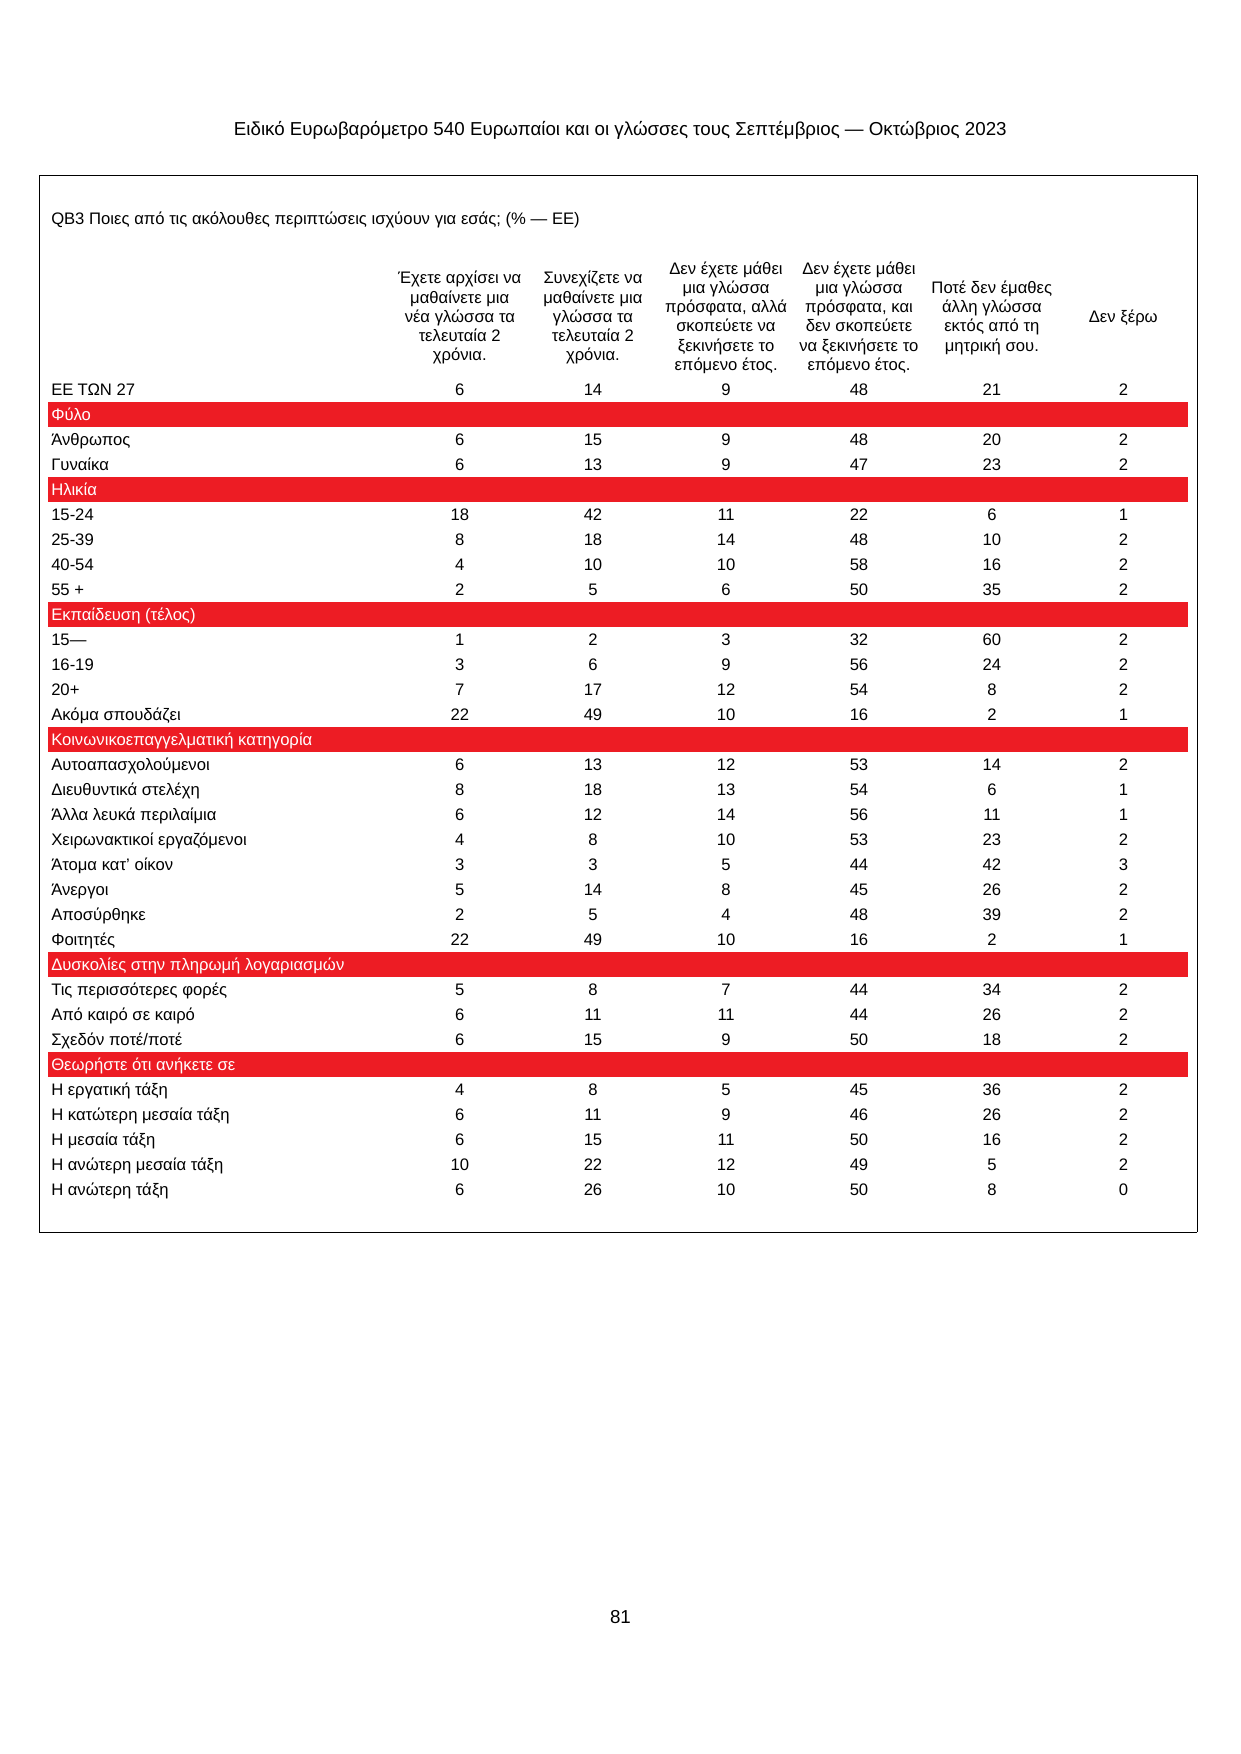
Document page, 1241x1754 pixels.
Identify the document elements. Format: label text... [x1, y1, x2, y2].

table_cell 2 [1058, 577, 1188, 602]
table_cell 11 [659, 1002, 792, 1027]
table_cell Η μεσαία τάξη [48, 1127, 393, 1152]
table_cell [659, 727, 792, 752]
table_cell Γυναίκα [48, 452, 393, 477]
table_cell 42 [925, 852, 1058, 877]
table_cell Δυσκολίες στην πληρωμή λογαριασμών [48, 952, 393, 977]
table_cell Άτομα κατ’ οίκον [48, 852, 393, 877]
table_cell 3 [1058, 852, 1188, 877]
table_cell 23 [925, 452, 1058, 477]
table_cell 6 [393, 1177, 526, 1202]
table_cell [393, 402, 526, 427]
table_cell 50 [792, 577, 925, 602]
table_cell [925, 1052, 1058, 1077]
table_cell 8 [925, 677, 1058, 702]
table_cell 14 [526, 377, 659, 402]
table_cell 10 [659, 1177, 792, 1202]
table_cell 20 [925, 427, 1058, 452]
table_cell [659, 477, 792, 502]
table_cell 6 [393, 1127, 526, 1152]
table_cell 14 [526, 877, 659, 902]
table_cell 54 [792, 777, 925, 802]
table_cell [1058, 402, 1188, 427]
table_cell 50 [792, 1127, 925, 1152]
table_cell [526, 727, 659, 752]
table_cell 13 [659, 777, 792, 802]
table_cell [1058, 477, 1188, 502]
table_cell 2 [1058, 977, 1188, 1002]
table_cell Δεν έχετε μάθει μια γλώσσα πρόσφατα, αλλά σκοπεύετε να ξεκινήσετε το επόμενο έτος. [659, 256, 792, 377]
table_cell Αυτοαπασχολούμενοι [48, 752, 393, 777]
table_cell Άνθρωπος [48, 427, 393, 452]
table_cell 2 [1058, 1102, 1188, 1127]
table_cell 32 [792, 627, 925, 652]
table_cell 15-24 [48, 502, 393, 527]
table_cell [1058, 602, 1188, 627]
table_cell 6 [393, 752, 526, 777]
table_cell Η ανώτερη τάξη [48, 1177, 393, 1202]
table_cell 2 [925, 702, 1058, 727]
table_cell 9 [659, 427, 792, 452]
table_cell 2 [925, 927, 1058, 952]
table_cell 14 [659, 527, 792, 552]
table_cell [925, 952, 1058, 977]
table_cell Κοινωνικοεπαγγελματική κατηγορία [48, 727, 393, 752]
table_cell [792, 1052, 925, 1077]
table_cell 6 [925, 502, 1058, 527]
table_cell 26 [925, 1102, 1058, 1127]
table_cell 15— [48, 627, 393, 652]
table_cell 3 [526, 852, 659, 877]
table_cell 11 [659, 502, 792, 527]
table_cell 54 [792, 677, 925, 702]
table_cell 8 [526, 1077, 659, 1102]
table_cell 21 [925, 377, 1058, 402]
table_cell 56 [792, 802, 925, 827]
table_cell 26 [925, 1002, 1058, 1027]
table_cell [393, 477, 526, 502]
table_cell 40-54 [48, 552, 393, 577]
table_cell 6 [393, 1027, 526, 1052]
table_cell [925, 477, 1058, 502]
table_cell [393, 952, 526, 977]
table_cell 11 [526, 1102, 659, 1127]
table_cell Από καιρό σε καιρό [48, 1002, 393, 1027]
table_cell 20+ [48, 677, 393, 702]
table_cell 26 [925, 877, 1058, 902]
table_cell Χειρωνακτικοί εργαζόμενοι [48, 827, 393, 852]
table_cell 8 [393, 777, 526, 802]
table_cell 10 [659, 702, 792, 727]
table_cell 8 [659, 877, 792, 902]
table_cell 10 [526, 552, 659, 577]
table_cell 44 [792, 977, 925, 1002]
table_cell 2 [1058, 752, 1188, 777]
table_cell 5 [659, 852, 792, 877]
table_cell 44 [792, 1002, 925, 1027]
table_cell 12 [659, 677, 792, 702]
table_cell 4 [393, 552, 526, 577]
table_cell 6 [393, 427, 526, 452]
table_cell 10 [659, 827, 792, 852]
table_cell 3 [393, 852, 526, 877]
table_cell 7 [659, 977, 792, 1002]
table_cell Φύλο [48, 402, 393, 427]
table_cell [792, 727, 925, 752]
table_cell 5 [526, 577, 659, 602]
table_cell 14 [659, 802, 792, 827]
table_cell [526, 402, 659, 427]
table_cell [659, 231, 792, 256]
table_cell Ηλικία [48, 477, 393, 502]
table_cell 13 [526, 752, 659, 777]
table_cell Η εργατική τάξη [48, 1077, 393, 1102]
table_cell 14 [925, 752, 1058, 777]
table_cell [792, 402, 925, 427]
table_cell 9 [659, 377, 792, 402]
table_cell [925, 602, 1058, 627]
table_cell 45 [792, 877, 925, 902]
table_cell 5 [925, 1152, 1058, 1177]
table_cell 2 [1058, 827, 1188, 852]
table_cell [393, 727, 526, 752]
table_cell 6 [526, 652, 659, 677]
table_cell 9 [659, 1027, 792, 1052]
table_cell 16 [925, 1127, 1058, 1152]
table_cell 3 [393, 652, 526, 677]
table_cell 56 [792, 652, 925, 677]
table_cell 2 [1058, 377, 1188, 402]
table_cell 46 [792, 1102, 925, 1127]
table_cell 3 [659, 627, 792, 652]
table_cell 11 [659, 1127, 792, 1152]
table_cell 23 [925, 827, 1058, 852]
table_cell [659, 952, 792, 977]
table_cell 2 [526, 627, 659, 652]
table_cell 12 [526, 802, 659, 827]
table_cell 48 [792, 527, 925, 552]
table_cell [48, 231, 393, 256]
table_cell 9 [659, 652, 792, 677]
table_cell 5 [393, 977, 526, 1002]
table_cell 13 [526, 452, 659, 477]
table_cell 5 [659, 1077, 792, 1102]
table_cell 8 [526, 977, 659, 1002]
table_cell 50 [792, 1027, 925, 1052]
table_cell 15 [526, 1027, 659, 1052]
table_cell 34 [925, 977, 1058, 1002]
table_cell 2 [393, 902, 526, 927]
table_cell 10 [659, 927, 792, 952]
table_cell 49 [526, 702, 659, 727]
table_cell 4 [393, 827, 526, 852]
table_header QB3 Ποιες από τις ακόλουθες περιπτώσεις ισχύουν για εσάς; (% — ΕΕ) [48, 206, 1188, 231]
table_cell [526, 231, 659, 256]
table_cell 5 [393, 877, 526, 902]
table_cell 2 [1058, 1152, 1188, 1177]
table_cell 2 [1058, 1127, 1188, 1152]
table_cell ΕΕ ΤΩΝ 27 [48, 377, 393, 402]
table_cell 1 [1058, 802, 1188, 827]
table_cell Φοιτητές [48, 927, 393, 952]
table_cell 8 [393, 527, 526, 552]
table_cell 24 [925, 652, 1058, 677]
table_cell Σχεδόν ποτέ/ποτέ [48, 1027, 393, 1052]
table_cell 42 [526, 502, 659, 527]
table_cell 10 [659, 552, 792, 577]
table_cell Διευθυντικά στελέχη [48, 777, 393, 802]
table_cell 15 [526, 1127, 659, 1152]
table_cell 10 [925, 527, 1058, 552]
table_cell 0 [1058, 1177, 1188, 1202]
table_cell 12 [659, 752, 792, 777]
table_cell 1 [393, 627, 526, 652]
table_cell 4 [393, 1077, 526, 1102]
table_cell 6 [393, 1102, 526, 1127]
table_cell [48, 256, 393, 377]
table_cell 36 [925, 1077, 1058, 1102]
table_cell [1058, 231, 1188, 256]
table_cell 2 [1058, 1077, 1188, 1102]
table_cell [659, 1052, 792, 1077]
table_cell 4 [659, 902, 792, 927]
table_cell 16 [925, 552, 1058, 577]
table_cell 2 [1058, 452, 1188, 477]
table_cell [1058, 952, 1188, 977]
table_cell 16-19 [48, 652, 393, 677]
table_cell [393, 602, 526, 627]
table_cell 22 [792, 502, 925, 527]
table_cell [526, 952, 659, 977]
table_cell [792, 477, 925, 502]
table_cell [792, 602, 925, 627]
table_cell [526, 1052, 659, 1077]
table_cell 18 [526, 527, 659, 552]
table_cell 45 [792, 1077, 925, 1102]
table_cell 6 [393, 1002, 526, 1027]
table_cell Η ανώτερη μεσαία τάξη [48, 1152, 393, 1177]
table_cell 49 [792, 1152, 925, 1177]
table_cell 25-39 [48, 527, 393, 552]
table_cell 11 [925, 802, 1058, 827]
table_cell 49 [526, 927, 659, 952]
table_cell [925, 727, 1058, 752]
table_cell 2 [1058, 527, 1188, 552]
table_cell 1 [1058, 777, 1188, 802]
table_cell 60 [925, 627, 1058, 652]
table_cell 35 [925, 577, 1058, 602]
table_cell 2 [1058, 1027, 1188, 1052]
table_cell 2 [1058, 627, 1188, 652]
table_cell 18 [526, 777, 659, 802]
table_cell Εκπαίδευση (τέλος) [48, 602, 393, 627]
table_cell 48 [792, 427, 925, 452]
table_cell 10 [393, 1152, 526, 1177]
table_cell 6 [393, 377, 526, 402]
table_cell 1 [1058, 502, 1188, 527]
table_cell 50 [792, 1177, 925, 1202]
table_cell 18 [925, 1027, 1058, 1052]
table_cell [393, 1052, 526, 1077]
table_cell Συνεχίζετε να μαθαίνετε μια γλώσσα τα τελευταία 2 χρόνια. [526, 256, 659, 377]
table_cell 5 [526, 902, 659, 927]
table_cell [526, 477, 659, 502]
table_cell Δεν έχετε μάθει μια γλώσσα πρόσφατα, και δεν σκοπεύετε να ξεκινήσετε το επόμενο έτος. [792, 256, 925, 377]
table_cell 2 [1058, 427, 1188, 452]
table_cell 11 [526, 1002, 659, 1027]
table_cell 47 [792, 452, 925, 477]
table_cell Άλλα λευκά περιλαίμια [48, 802, 393, 827]
table_cell Αποσύρθηκε [48, 902, 393, 927]
table_cell Έχετε αρχίσει να μαθαίνετε μια νέα γλώσσα τα τελευταία 2 χρόνια. [393, 256, 526, 377]
table_cell 53 [792, 752, 925, 777]
table_cell 9 [659, 1102, 792, 1127]
table_cell 22 [393, 702, 526, 727]
table_cell [526, 602, 659, 627]
table_cell 6 [659, 577, 792, 602]
table_cell [792, 952, 925, 977]
table_cell Θεωρήστε ότι ανήκετε σε [48, 1052, 393, 1077]
table_cell Άνεργοι [48, 877, 393, 902]
table_cell 44 [792, 852, 925, 877]
table_cell 2 [1058, 552, 1188, 577]
table_cell [393, 231, 526, 256]
table_cell 8 [925, 1177, 1058, 1202]
table_cell 2 [1058, 1002, 1188, 1027]
table_cell Ποτέ δεν έμαθες άλλη γλώσσα εκτός από τη μητρική σου. [925, 256, 1058, 377]
table_cell 48 [792, 902, 925, 927]
table_cell 17 [526, 677, 659, 702]
table_cell 2 [1058, 652, 1188, 677]
table_cell [925, 402, 1058, 427]
table_cell 6 [393, 452, 526, 477]
table_cell 12 [659, 1152, 792, 1177]
table_cell 1 [1058, 927, 1188, 952]
table_cell 26 [526, 1177, 659, 1202]
table_cell [659, 402, 792, 427]
table_cell 22 [526, 1152, 659, 1177]
table_cell 7 [393, 677, 526, 702]
table_cell 58 [792, 552, 925, 577]
table_cell [1058, 1052, 1188, 1077]
table_cell 18 [393, 502, 526, 527]
table_cell 48 [792, 377, 925, 402]
table_cell 9 [659, 452, 792, 477]
table_cell [925, 231, 1058, 256]
table_cell 2 [393, 577, 526, 602]
table_cell Δεν ξέρω [1058, 256, 1188, 377]
table_cell 39 [925, 902, 1058, 927]
table_cell 2 [1058, 902, 1188, 927]
table_cell 53 [792, 827, 925, 852]
table_cell 6 [925, 777, 1058, 802]
table_cell Η κατώτερη μεσαία τάξη [48, 1102, 393, 1127]
table_cell 16 [792, 702, 925, 727]
table_cell 15 [526, 427, 659, 452]
table_cell 16 [792, 927, 925, 952]
table_cell 2 [1058, 877, 1188, 902]
table_cell [659, 602, 792, 627]
table_cell [792, 231, 925, 256]
table_cell Ακόμα σπουδάζει [48, 702, 393, 727]
table_cell 8 [526, 827, 659, 852]
table_cell 2 [1058, 677, 1188, 702]
table_cell 55 + [48, 577, 393, 602]
table_cell [1058, 727, 1188, 752]
table_cell Τις περισσότερες φορές [48, 977, 393, 1002]
table_cell 6 [393, 802, 526, 827]
table_cell 22 [393, 927, 526, 952]
table_cell 1 [1058, 702, 1188, 727]
